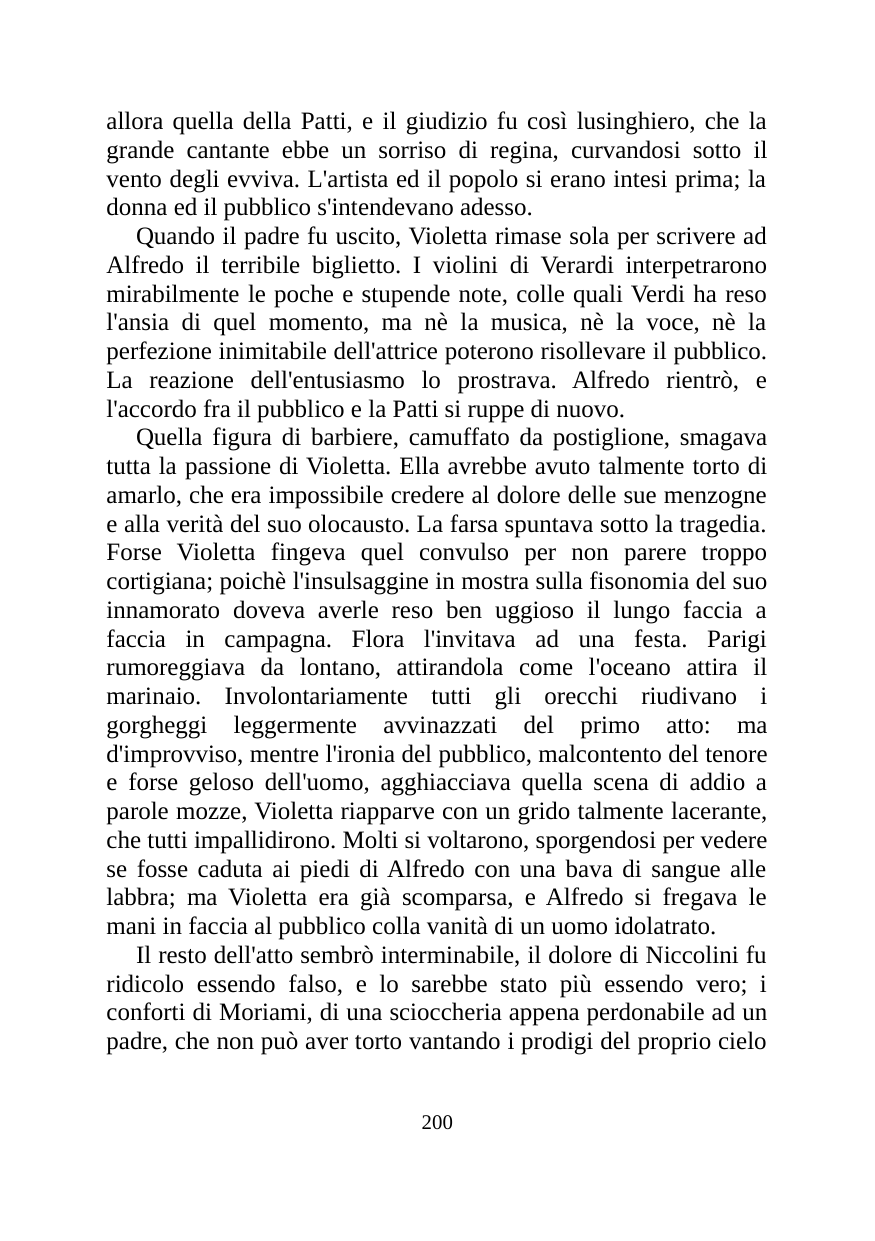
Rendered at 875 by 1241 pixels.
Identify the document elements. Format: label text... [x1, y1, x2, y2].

text Quella figura di barbiere, camuffato da postiglione, smagava tutta la passione di Violetta. Ella avrebbe avuto talmente torto di amarlo, che era impossibile credere al dolore delle sue menzogne e alla verità del suo olocausto. La farsa spuntava sotto la tragedia. Forse Violetta fingeva quel convulso per non parere troppo cortigiana; poichè l'insulsaggine in mostra sulla fisonomia del suo innamorato doveva averle reso ben uggioso il lungo faccia a faccia in campagna. Flora l'invitava ad una festa. Parigi rumoreggiava da lontano, attirandola come l'oceano attira il marinaio. Involontariamente tutti gli orecchi riudivano i gorgheggi leggermente avvinazzati del primo atto: ma d'improvviso, mentre l'ironia del pubblico, malcontento del tenore e forse geloso dell'uomo, agghiacciava quella scena di addio a parole mozze, Violetta riapparve con un grido talmente lacerante, che tutti impallidirono. Molti si voltarono, sporgendosi per vedere se fosse caduta ai piedi di Alfredo con una bava di sangue alle labbra; ma Violetta era già scomparsa, e Alfredo si fregava le mani in faccia al pubblico colla vanità di un uomo idolatrato. [106, 422, 768, 940]
text allora quella della Patti, e il giudizio fu così lusinghiero, che la grande cantante ebbe un sorriso di regina, curvandosi sotto il vento degli evviva. L'artista ed il popolo si erano intesi prima; la donna ed il pubblico s'intendevano adesso. [106, 106, 768, 221]
text Quando il padre fu uscito, Violetta rimase sola per scrivere ad Alfredo il terribile biglietto. I violini di Verardi interpetrarono mirabilmente le poche e stupende note, colle quali Verdi ha reso l'ansia di quel momento, ma nè la musica, nè la voce, nè la perfezione inimitabile dell'attrice poterono risollevare il pubblico. La reazione dell'entusiasmo lo prostrava. Alfredo rientrò, e l'accordo fra il pubblico e la Patti si ruppe di nuovo. [106, 221, 768, 422]
text Il resto dell'atto sembrò interminabile, il dolore di Niccolini fu ridicolo essendo falso, e lo sarebbe stato più essendo vero; i conforti di Moriami, di una scioccheria appena perdonabile ad un padre, che non può aver torto vantando i prodigi del proprio cielo [106, 940, 768, 1055]
